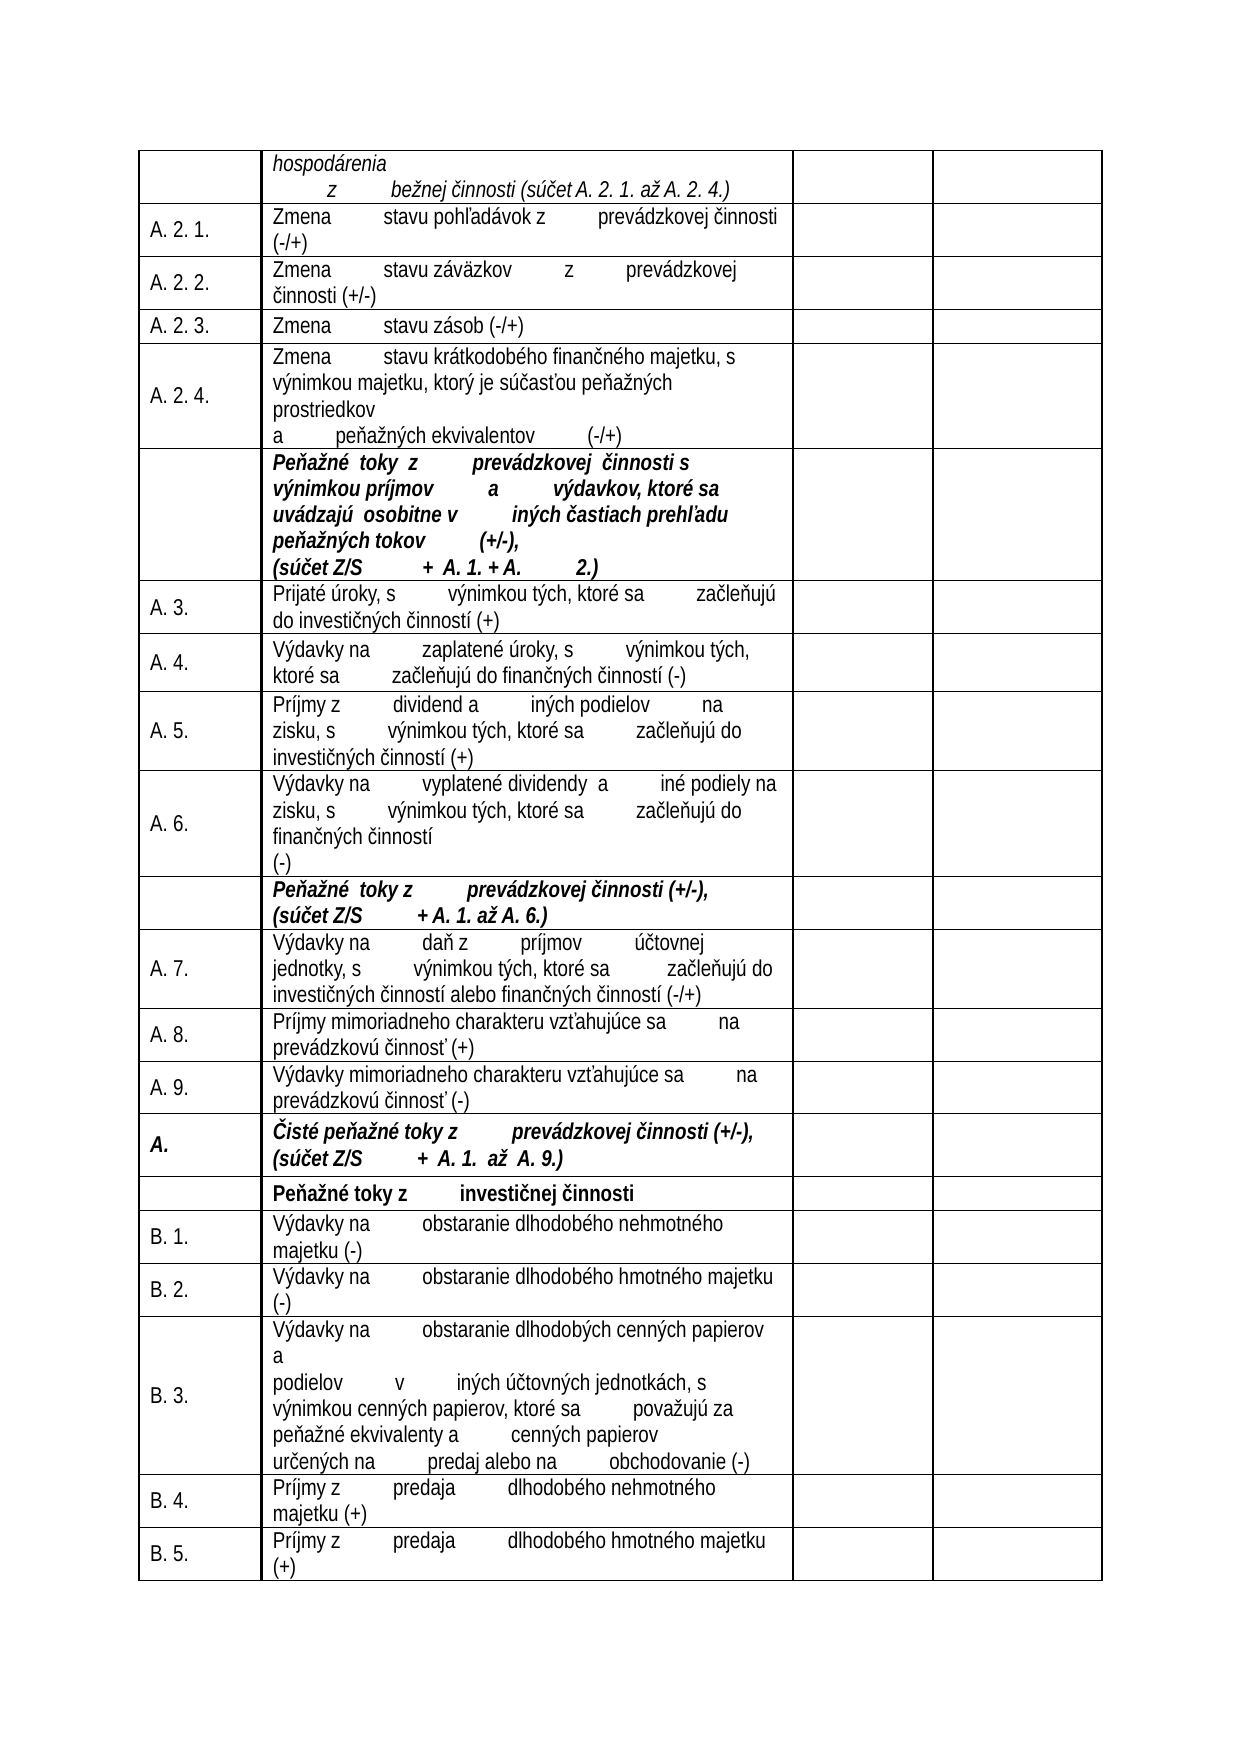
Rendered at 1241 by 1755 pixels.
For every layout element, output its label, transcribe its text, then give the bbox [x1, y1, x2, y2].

table_cell [140, 1177, 260, 1210]
table_cell Výdavky na obstaranie dlhodobého nehmotného majetku (-) [263, 1211, 792, 1263]
table_cell [794, 257, 932, 308]
table_cell A. 4. [140, 634, 260, 691]
table_cell B. 5. [140, 1528, 260, 1579]
table_cell [934, 1211, 1101, 1263]
table_cell [794, 1009, 932, 1061]
table_cell [934, 634, 1101, 691]
table_cell [794, 1211, 932, 1263]
table_cell [934, 449, 1101, 580]
table_cell [794, 1177, 932, 1210]
table_cell [794, 1114, 932, 1176]
table_cell [934, 771, 1101, 876]
table_cell [934, 692, 1101, 770]
table_cell A. 2. 4. [140, 344, 260, 448]
table_cell [934, 1009, 1101, 1061]
table_cell A. [140, 1114, 260, 1176]
table_cell hospodárenia z bežnej činnosti (súčet A. 2. 1. až A. 2. 4.) [263, 151, 792, 203]
table_cell A. 2. 3. [140, 310, 260, 343]
table_cell [934, 1114, 1101, 1176]
table_cell A. 5. [140, 692, 260, 770]
table_cell [934, 310, 1101, 343]
table_cell [934, 930, 1101, 1008]
table_cell [934, 344, 1101, 448]
table_cell [794, 1264, 932, 1316]
table_cell B. 1. [140, 1211, 260, 1263]
table_cell [934, 151, 1101, 203]
table_cell [934, 1317, 1101, 1474]
table_cell Zmena stavu zásob (-/+) [263, 310, 792, 343]
table_cell B. 3. [140, 1317, 260, 1474]
table_cell Príjmy z predaja dlhodobého hmotného majetku (+) [263, 1528, 792, 1579]
table_cell [934, 877, 1101, 928]
table_cell [934, 204, 1101, 256]
table_cell [794, 204, 932, 256]
table_cell Výdavky na zaplatené úroky, s výnimkou tých, ktoré sa začleňujú do finančných činností (-) [263, 634, 792, 691]
table_cell [794, 344, 932, 448]
table_cell Príjmy z predaja dlhodobého nehmotného majetku (+) [263, 1475, 792, 1527]
table_cell [794, 1475, 932, 1527]
table_cell [794, 634, 932, 691]
table_cell Peňažné toky z prevádzkovej činnosti (+/-), (súčet Z/S + A. 1. až A. 6.) [263, 877, 792, 928]
table_cell Zmena stavu záväzkov z prevádzkovej činnosti (+/-) [263, 257, 792, 308]
table_cell B. 4. [140, 1475, 260, 1527]
table_cell Výdavky na obstaranie dlhodobých cenných papierov a podielov v iných účtovných jednotkách, s výnimkou cenných papierov, ktoré sa považujú za peňažné ekvivalenty a cenných papierov určených na predaj alebo na obchodovanie (-) [263, 1317, 792, 1474]
table_cell Príjmy mimoriadneho charakteru vzťahujúce sa na prevádzkovú činnosť (+) [263, 1009, 792, 1061]
table_cell [934, 1062, 1101, 1113]
table_cell [140, 151, 260, 203]
table_cell Prijaté úroky, s výnimkou tých, ktoré sa začleňujú do investičných činností (+) [263, 581, 792, 633]
table_cell [794, 310, 932, 343]
table_cell [934, 581, 1101, 633]
table_cell [934, 1264, 1101, 1316]
table_cell [140, 449, 260, 580]
table_cell Peňažné toky z investičnej činnosti [263, 1177, 792, 1210]
table_cell [140, 877, 260, 928]
table_cell Peňažné toky z prevádzkovej činnosti s výnimkou príjmov a výdavkov, ktoré sa uvádzajú osobitne v iných častiach prehľadu peňažných tokov (+/-), (súčet Z/S + A. 1. + A. 2.) [263, 449, 792, 580]
table_cell [934, 1528, 1101, 1579]
table_cell [934, 1177, 1101, 1210]
table_cell [794, 449, 932, 580]
table_cell A. 6. [140, 771, 260, 876]
table_cell B. 2. [140, 1264, 260, 1316]
table_cell [794, 1528, 932, 1579]
table_cell Výdavky na obstaranie dlhodobého hmotného majetku (-) [263, 1264, 792, 1316]
table_cell [794, 1317, 932, 1474]
table_cell Výdavky na daň z príjmov účtovnej jednotky, s výnimkou tých, ktoré sa začleňujú do investičných činností alebo finančných činností (-/+) [263, 930, 792, 1008]
table_cell [794, 581, 932, 633]
table_cell [794, 930, 932, 1008]
table_cell Výdavky na vyplatené dividendy a iné podiely na zisku, s výnimkou tých, ktoré sa začleňujú do finančných činností (-) [263, 771, 792, 876]
table_cell Zmena stavu krátkodobého finančného majetku, s výnimkou majetku, ktorý je súčasťou peňažných prostriedkov a peňažných ekvivalentov (-/+) [263, 344, 792, 448]
table_cell [794, 692, 932, 770]
table_cell Príjmy z dividend a iných podielov na zisku, s výnimkou tých, ktoré sa začleňujú do investičných činností (+) [263, 692, 792, 770]
table_cell A. 9. [140, 1062, 260, 1113]
table_cell A. 2. 2. [140, 257, 260, 308]
table_cell A. 7. [140, 930, 260, 1008]
table_cell A. 8. [140, 1009, 260, 1061]
table_cell [794, 771, 932, 876]
table_cell A. 2. 1. [140, 204, 260, 256]
table_cell [794, 877, 932, 928]
table_cell Čisté peňažné toky z prevádzkovej činnosti (+/-), (súčet Z/S + A. 1. až A. 9.) [263, 1114, 792, 1176]
table_cell [934, 1475, 1101, 1527]
table_cell Zmena stavu pohľadávok z prevádzkovej činnosti (-/+) [263, 204, 792, 256]
table_cell [794, 151, 932, 203]
table_cell [794, 1062, 932, 1113]
table_cell A. 3. [140, 581, 260, 633]
table_cell [934, 257, 1101, 308]
table_cell Výdavky mimoriadneho charakteru vzťahujúce sa na prevádzkovú činnosť (-) [263, 1062, 792, 1113]
